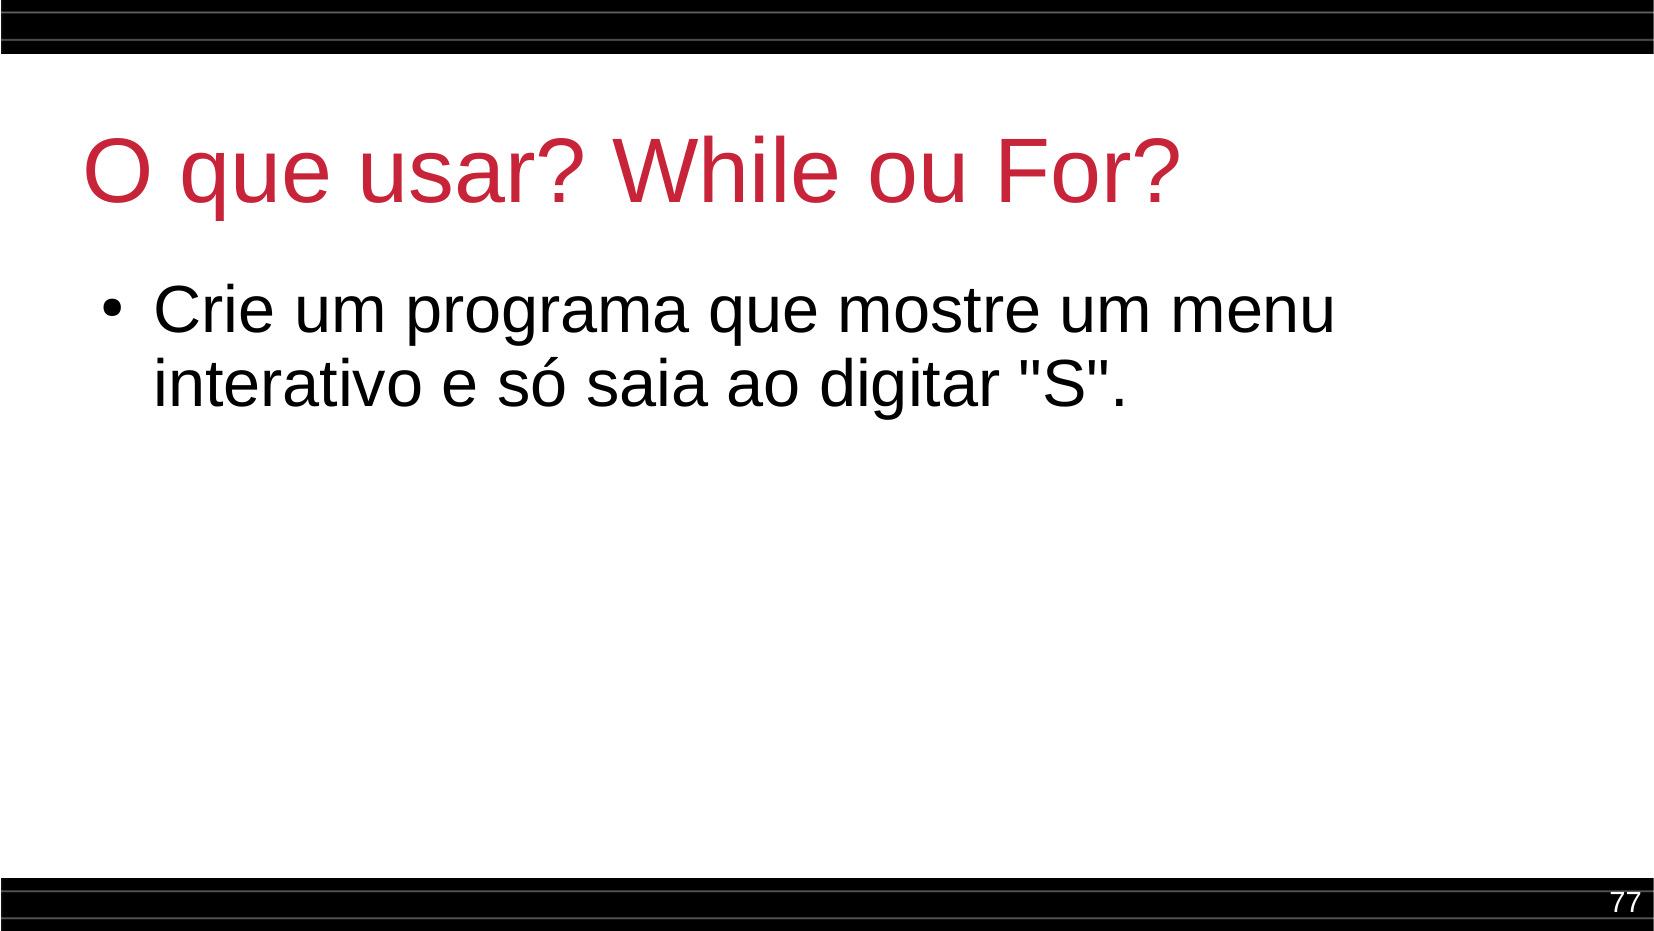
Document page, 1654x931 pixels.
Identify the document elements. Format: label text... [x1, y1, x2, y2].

picture [1, 0, 1654, 54]
picture [1, 878, 1654, 931]
list Crie um programa que mostre um menu interativo e só saia ao digitar "S". [82, 271, 1571, 758]
title O que usar? While ou For? [82, 92, 1571, 249]
